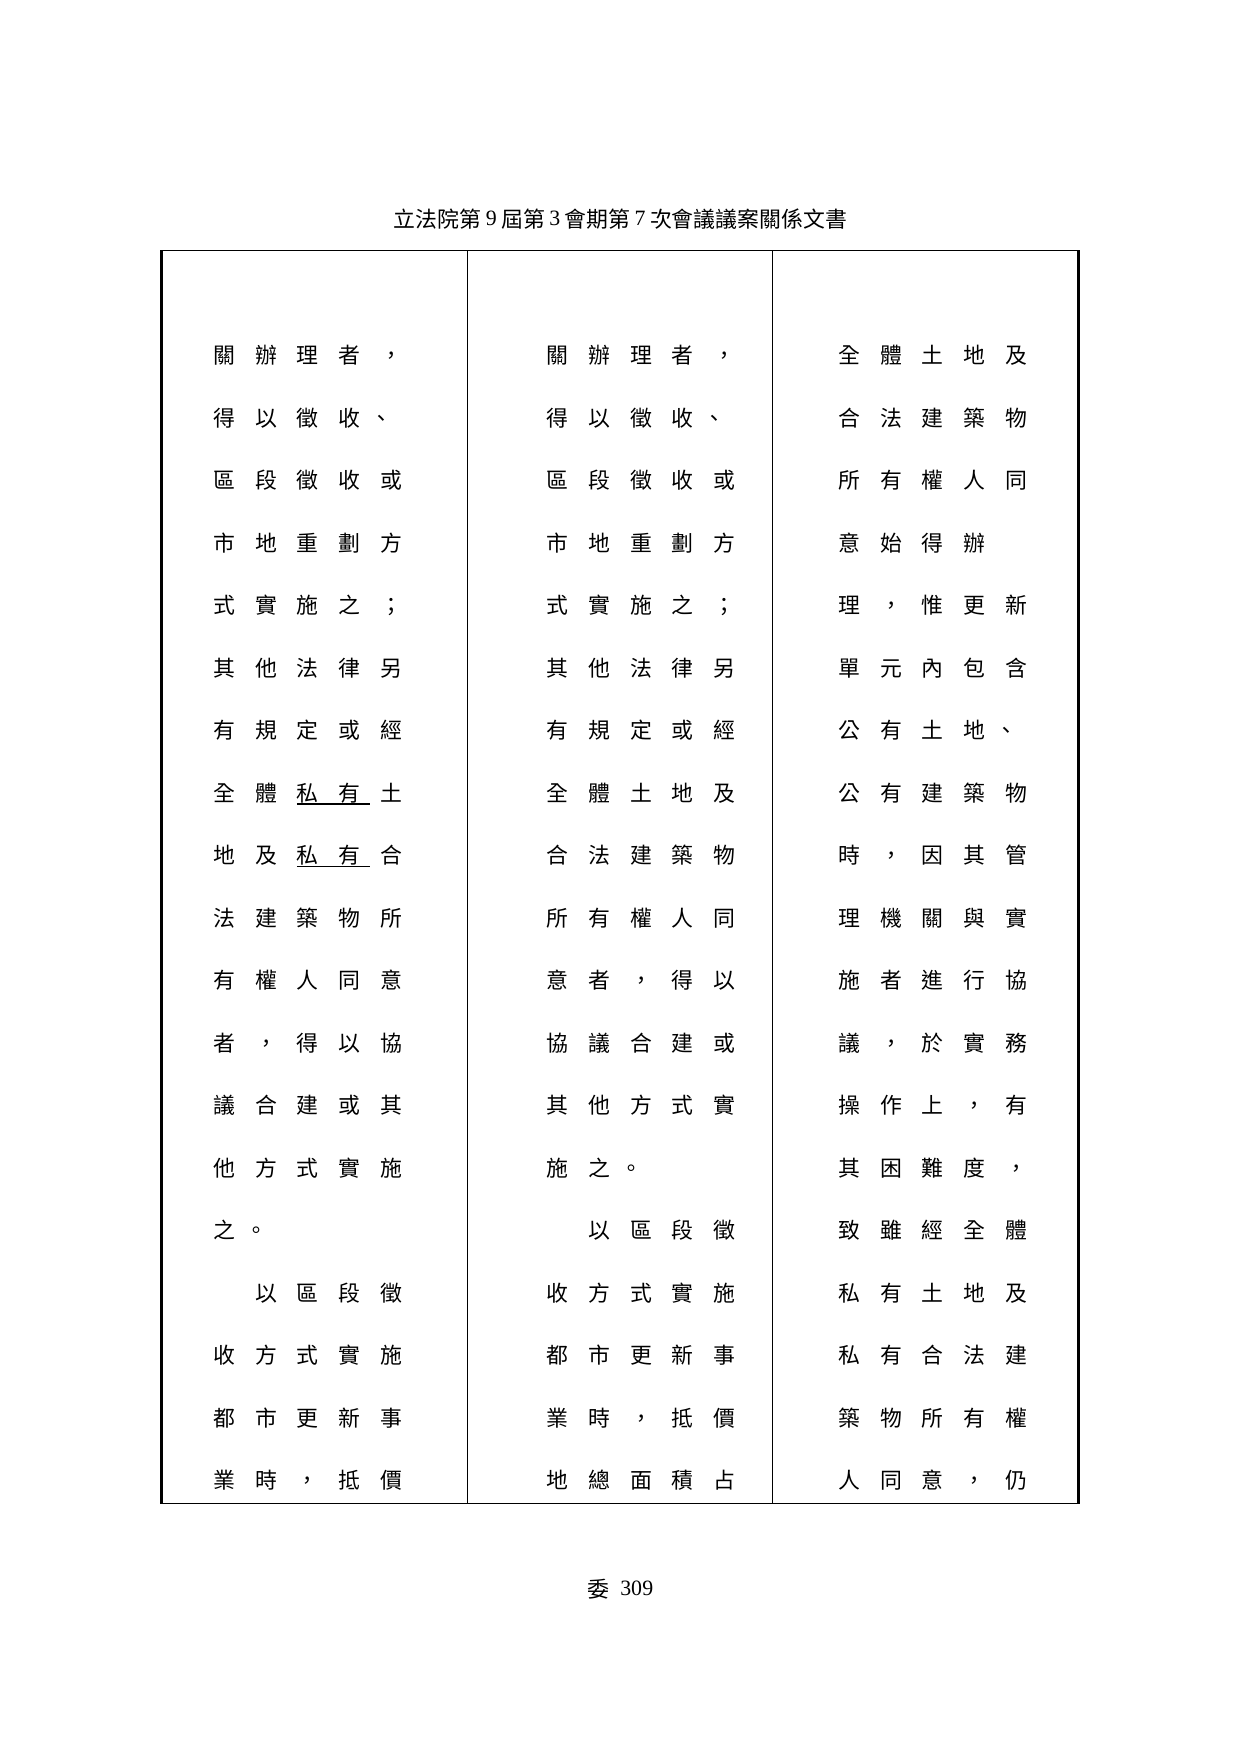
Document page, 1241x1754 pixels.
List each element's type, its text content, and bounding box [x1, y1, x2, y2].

table_cell 關辦理者，得以徵收、區段徵收或市地重劃方式實施之；其他法律另有規定或經全體私有土地及私有合法建築物所有權人同意者，得以協議合建或其他方式實施之。 以區段徵收方式實施都市更新事業時，抵價 [163, 251, 467, 1503]
table_cell 全體土地及合法建築物所有權人同意始得辦理，惟更新單元內包含公有土地、公有建築物時，因其管理機關與實施者進行協議，於實務操作上，有其困難度，致雖經全體私有土地及私有合法建築物所有權人同意，仍 [773, 251, 1077, 1503]
table_cell 關辦理者，得以徵收、區段徵收或市地重劃方式實施之；其他法律另有規定或經全體土地及合法建築物所有權人同意者，得以協議合建或其他方式實施之。 以區段徵收方式實施都市更新事業時，抵價地總面積占 [468, 251, 772, 1503]
